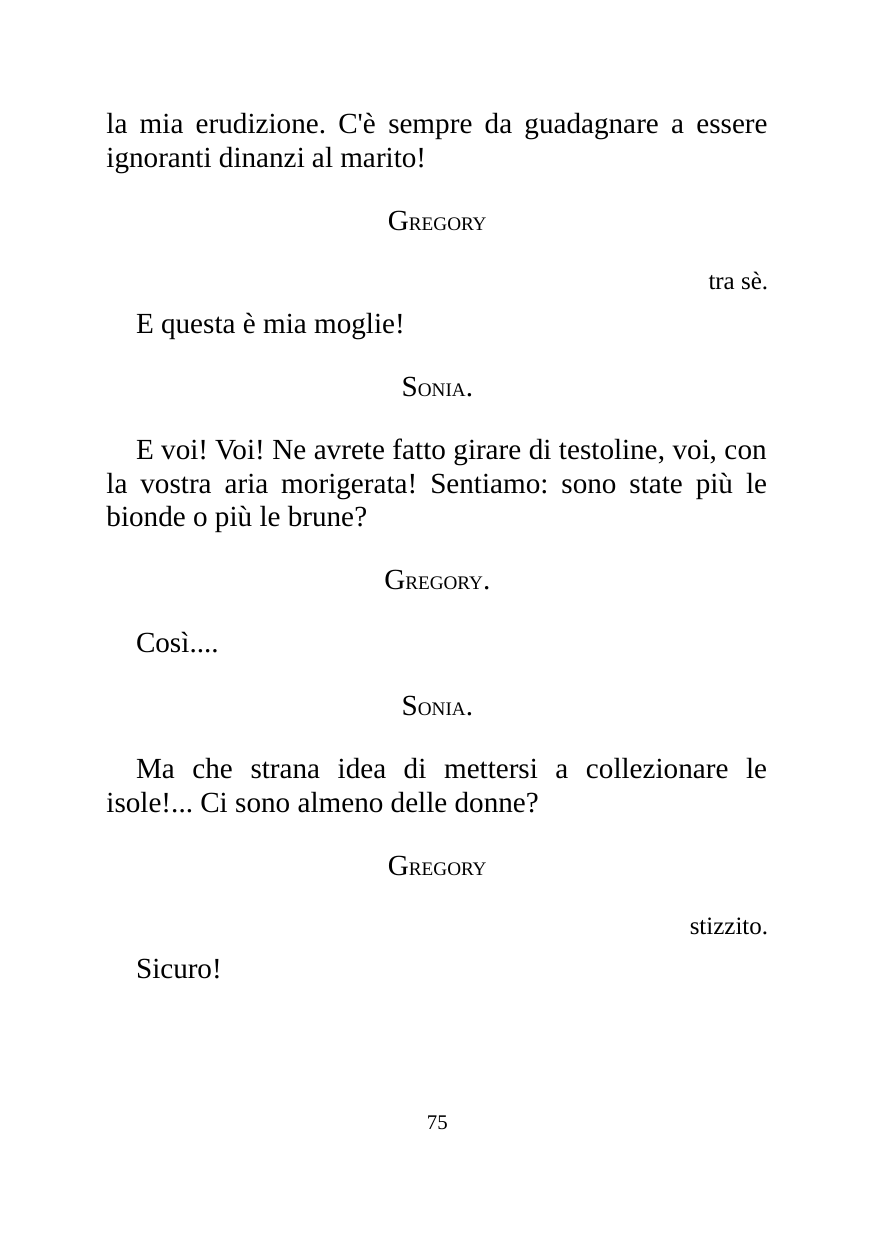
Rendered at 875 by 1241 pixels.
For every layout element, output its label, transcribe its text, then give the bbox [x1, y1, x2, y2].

text Così.... [106, 626, 768, 659]
text Gregory [106, 848, 768, 882]
text Ma che strana idea di mettersi a collezionare le isole!... Ci sono almeno delle donne? [106, 752, 768, 819]
text Gregory. [106, 562, 768, 596]
text la mia erudizione. C'è sempre da guadagnare a essere ignoranti dinanzi al marito! [106, 106, 768, 173]
text Sonia. [106, 369, 768, 403]
text E questa è mia moglie! [106, 306, 768, 340]
text stizzito. [431, 911, 768, 940]
text E voi! Voi! Ne avrete fatto girare di testoline, voi, con la vostra aria morigerata! Sentiamo: sono state più le bionde o più le brune? [106, 432, 768, 533]
text Sonia. [106, 688, 768, 722]
text tra sè. [431, 266, 768, 294]
text Sicuro! [106, 952, 768, 985]
text Gregory [106, 203, 768, 236]
